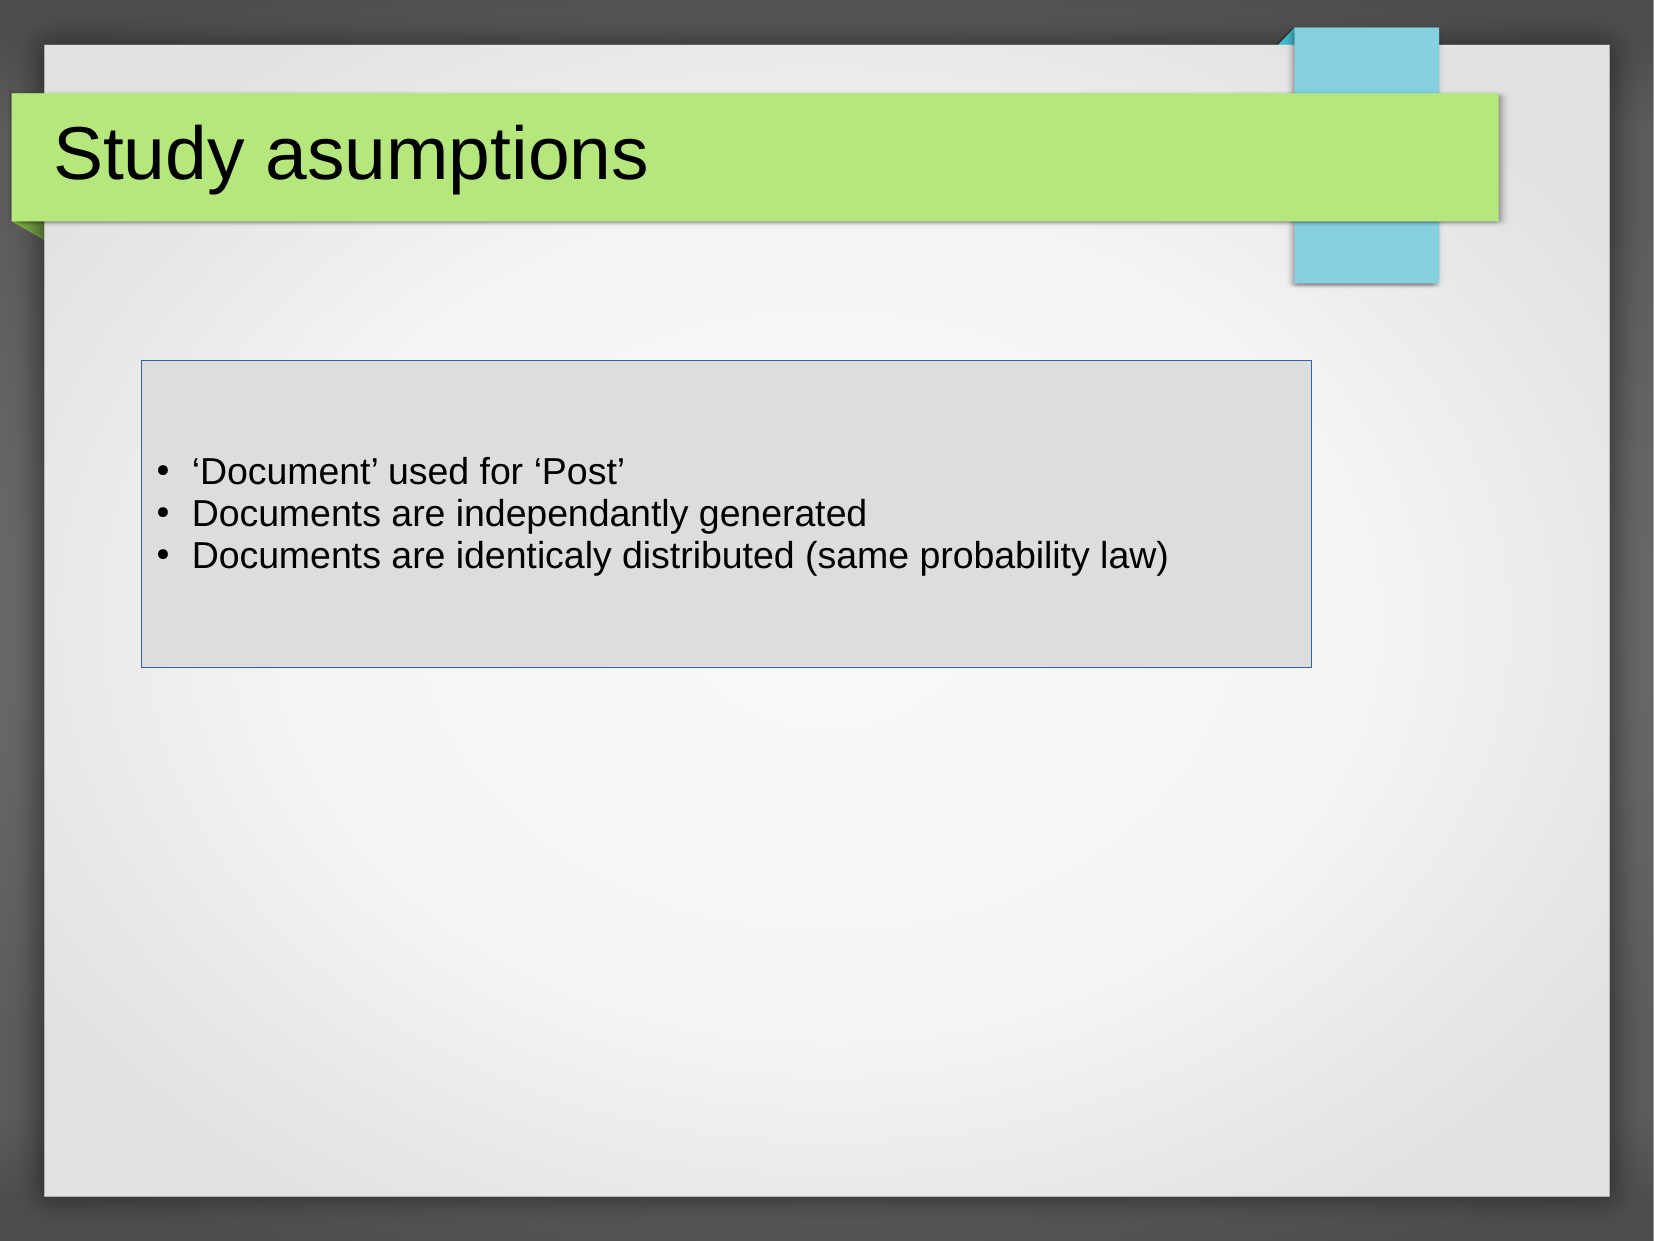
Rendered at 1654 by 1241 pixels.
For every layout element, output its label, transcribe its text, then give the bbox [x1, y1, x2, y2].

text_box ‘Document’ used for ‘Post’ Documents are independantly generated Documents are identicaly distributed (same probability law) [141, 360, 1312, 668]
picture [0, 0, 1654, 1241]
title Study asumptions [53, 69, 1554, 238]
